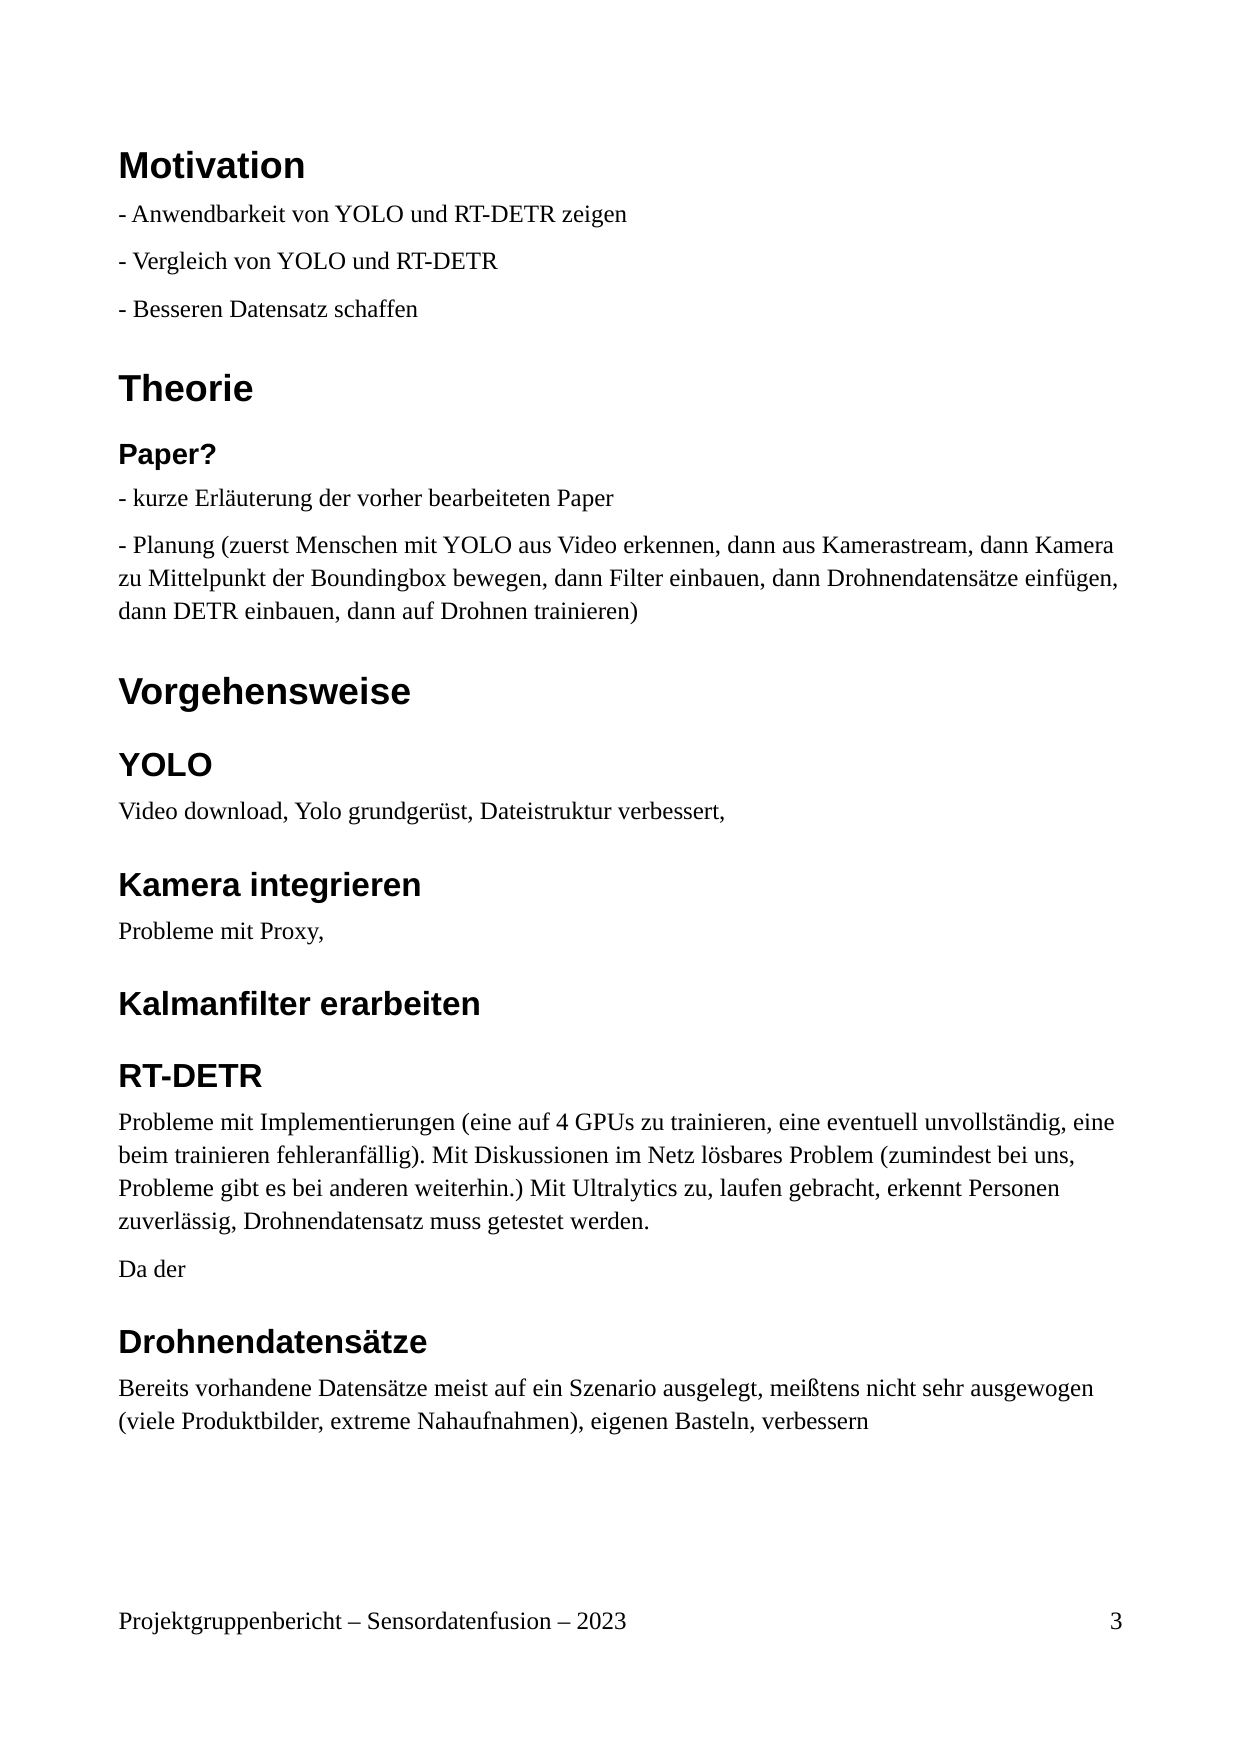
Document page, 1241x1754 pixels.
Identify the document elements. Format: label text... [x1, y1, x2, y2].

text - kurze Erläuterung der vorher bearbeiteten Paper [118, 483, 1122, 512]
text Bereits vorhandene Datensätze meist auf ein Szenario ausgelegt, meißtens nicht sehr ausgewogen (viele Produktbilder, extreme Nahaufnahmen), eigenen Basteln, verbessern [118, 1373, 1122, 1435]
subtitle RT-DETR [118, 1056, 1122, 1094]
subtitle Motivation [118, 143, 1122, 186]
text Probleme mit Proxy, [118, 916, 1122, 944]
subtitle Theorie [118, 367, 1122, 410]
text - Anwendbarkeit von YOLO und RT-DETR zeigen [118, 199, 1122, 227]
subtitle Kamera integrieren [118, 865, 1122, 903]
subtitle Vorgehensweise [118, 669, 1122, 712]
text Probleme mit Implementierungen (eine auf 4 GPUs zu trainieren, eine eventuell unvollständig, eine beim trainieren fehleranfällig). Mit Diskussionen im Netz lösbares Problem (zumindest bei uns, Probleme gibt es bei anderen weiterhin.) Mit Ultralytics zu, laufen gebracht, erkennt Personen zuverlässig, Drohnendatensatz muss getestet werden. [118, 1107, 1122, 1235]
text - Vergleich von YOLO und RT-DETR [118, 246, 1122, 275]
text - Planung (zuerst Menschen mit YOLO aus Video erkennen, dann aus Kamerastream, dann Kamera zu Mittelpunkt der Boundingbox bewegen, dann Filter einbauen, dann Drohnendatensätze einfügen, dann DETR einbauen, dann auf Drohnen trainieren) [118, 530, 1122, 625]
subtitle Paper? [118, 437, 1122, 470]
subtitle Kalmanfilter erarbeiten [118, 984, 1122, 1023]
subtitle YOLO [118, 746, 1122, 784]
text Video download, Yolo grundgerüst, Dateistruktur verbessert, [118, 796, 1122, 825]
subtitle Drohnendatensätze [118, 1322, 1122, 1361]
text - Besseren Datensatz schaffen [118, 294, 1122, 323]
text Da der [118, 1254, 1122, 1282]
